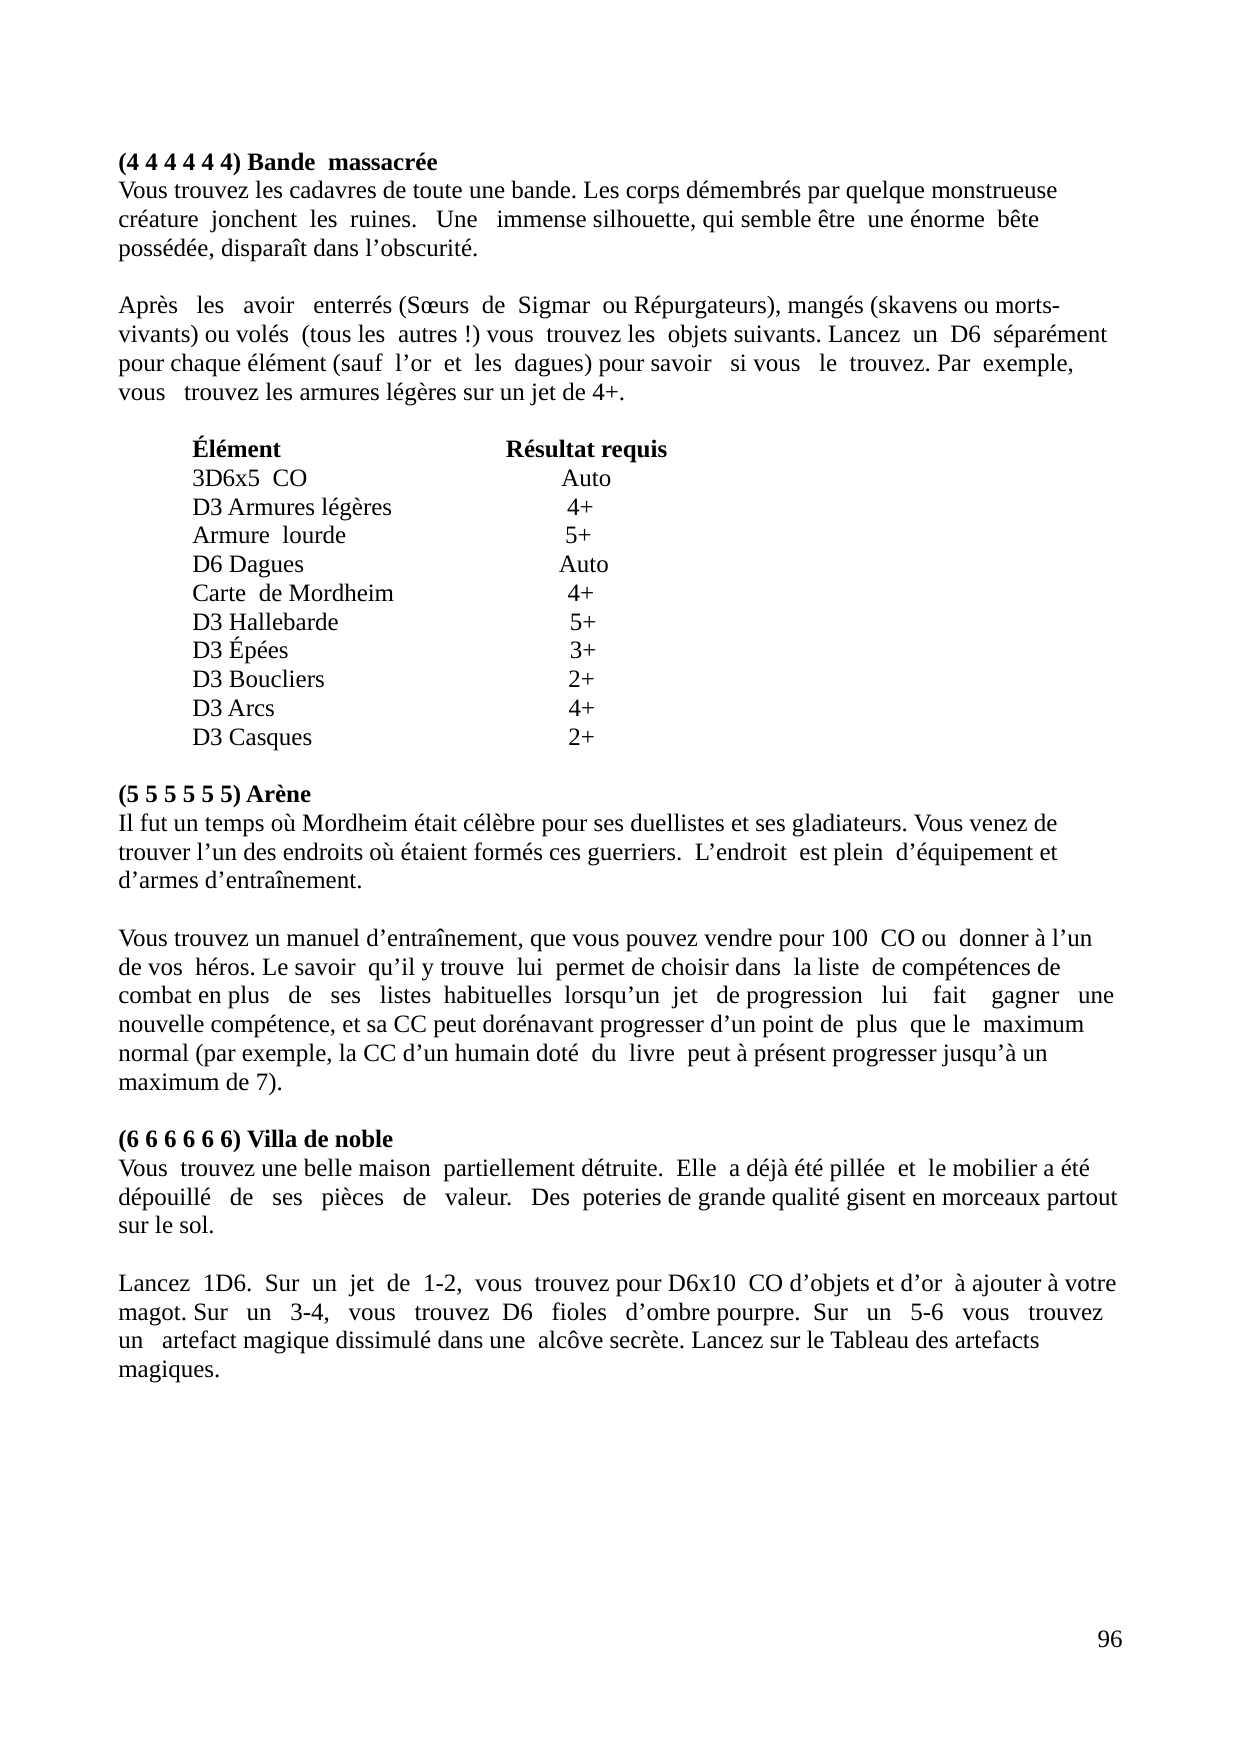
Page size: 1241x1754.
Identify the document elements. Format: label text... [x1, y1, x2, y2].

text Élément Résultat requis [118, 434, 1122, 463]
text D3 Casques 2+ [118, 722, 1122, 751]
text D6 Dagues Auto [118, 549, 1122, 578]
text (6 6 6 6 6 6) Villa de noble [118, 1124, 1122, 1153]
text Vous trouvez un manuel d’entraînement, que vous pouvez vendre pour 100 CO ou donner à l’un de vos héros. Le savoir qu’il y trouve lui permet de choisir dans la liste de compétences de combat en plus de ses listes habituelles lorsqu’un jet de progression lui fait gagner une nouvelle compétence, et sa CC peut dorénavant progresser d’un point de plus que le maximum normal (par exemple, la CC d’un humain doté du livre peut à présent progresser jusqu’à un maximum de 7). [118, 923, 1122, 1096]
text Vous trouvez les cadavres de toute une bande. Les corps démembrés par quelque monstrueuse créature jonchent les ruines. Une immense silhouette, qui semble être une énorme bête possédée, disparaît dans l’obscurité. [118, 176, 1122, 262]
text (4 4 4 4 4 4) Bande massacrée [118, 147, 1122, 176]
text (5 5 5 5 5 5) Arène [118, 779, 1122, 808]
text D3 Arcs 4+ [118, 693, 1122, 722]
text Vous trouvez une belle maison partiellement détruite. Elle a déjà été pillée et le mobilier a été dépouillé de ses pièces de valeur. Des poteries de grande qualité gisent en morceaux partout sur le sol. [118, 1153, 1122, 1239]
text D3 Boucliers 2+ [118, 664, 1122, 693]
text Carte de Mordheim 4+ [118, 578, 1122, 607]
text Il fut un temps où Mordheim était célèbre pour ses duellistes et ses gladiateurs. Vous venez de trouver l’un des endroits où étaient formés ces guerriers. L’endroit est plein d’équipement et d’armes d’entraînement. [118, 808, 1122, 894]
text 3D6x5 CO Auto [118, 463, 1122, 492]
text D3 Épées 3+ [118, 636, 1122, 664]
text Lancez 1D6. Sur un jet de 1-2, vous trouvez pour D6x10 CO d’objets et d’or à ajouter à votre magot. Sur un 3-4, vous trouvez D6 fioles d’ombre pourpre. Sur un 5-6 vous trouvez un artefact magique dissimulé dans une alcôve secrète. Lancez sur le Tableau des artefacts magiques. [118, 1268, 1122, 1383]
text D3 Hallebarde 5+ [118, 607, 1122, 636]
text D3 Armures légères 4+ [118, 492, 1122, 521]
text Après les avoir enterrés (Sœurs de Sigmar ou Répurgateurs), mangés (skavens ou morts-vivants) ou volés (tous les autres !) vous trouvez les objets suivants. Lancez un D6 séparément pour chaque élément (sauf l’or et les dagues) pour savoir si vous le trouvez. Par exemple, vous trouvez les armures légères sur un jet de 4+. [118, 291, 1122, 406]
text Armure lourde 5+ [118, 521, 1122, 549]
